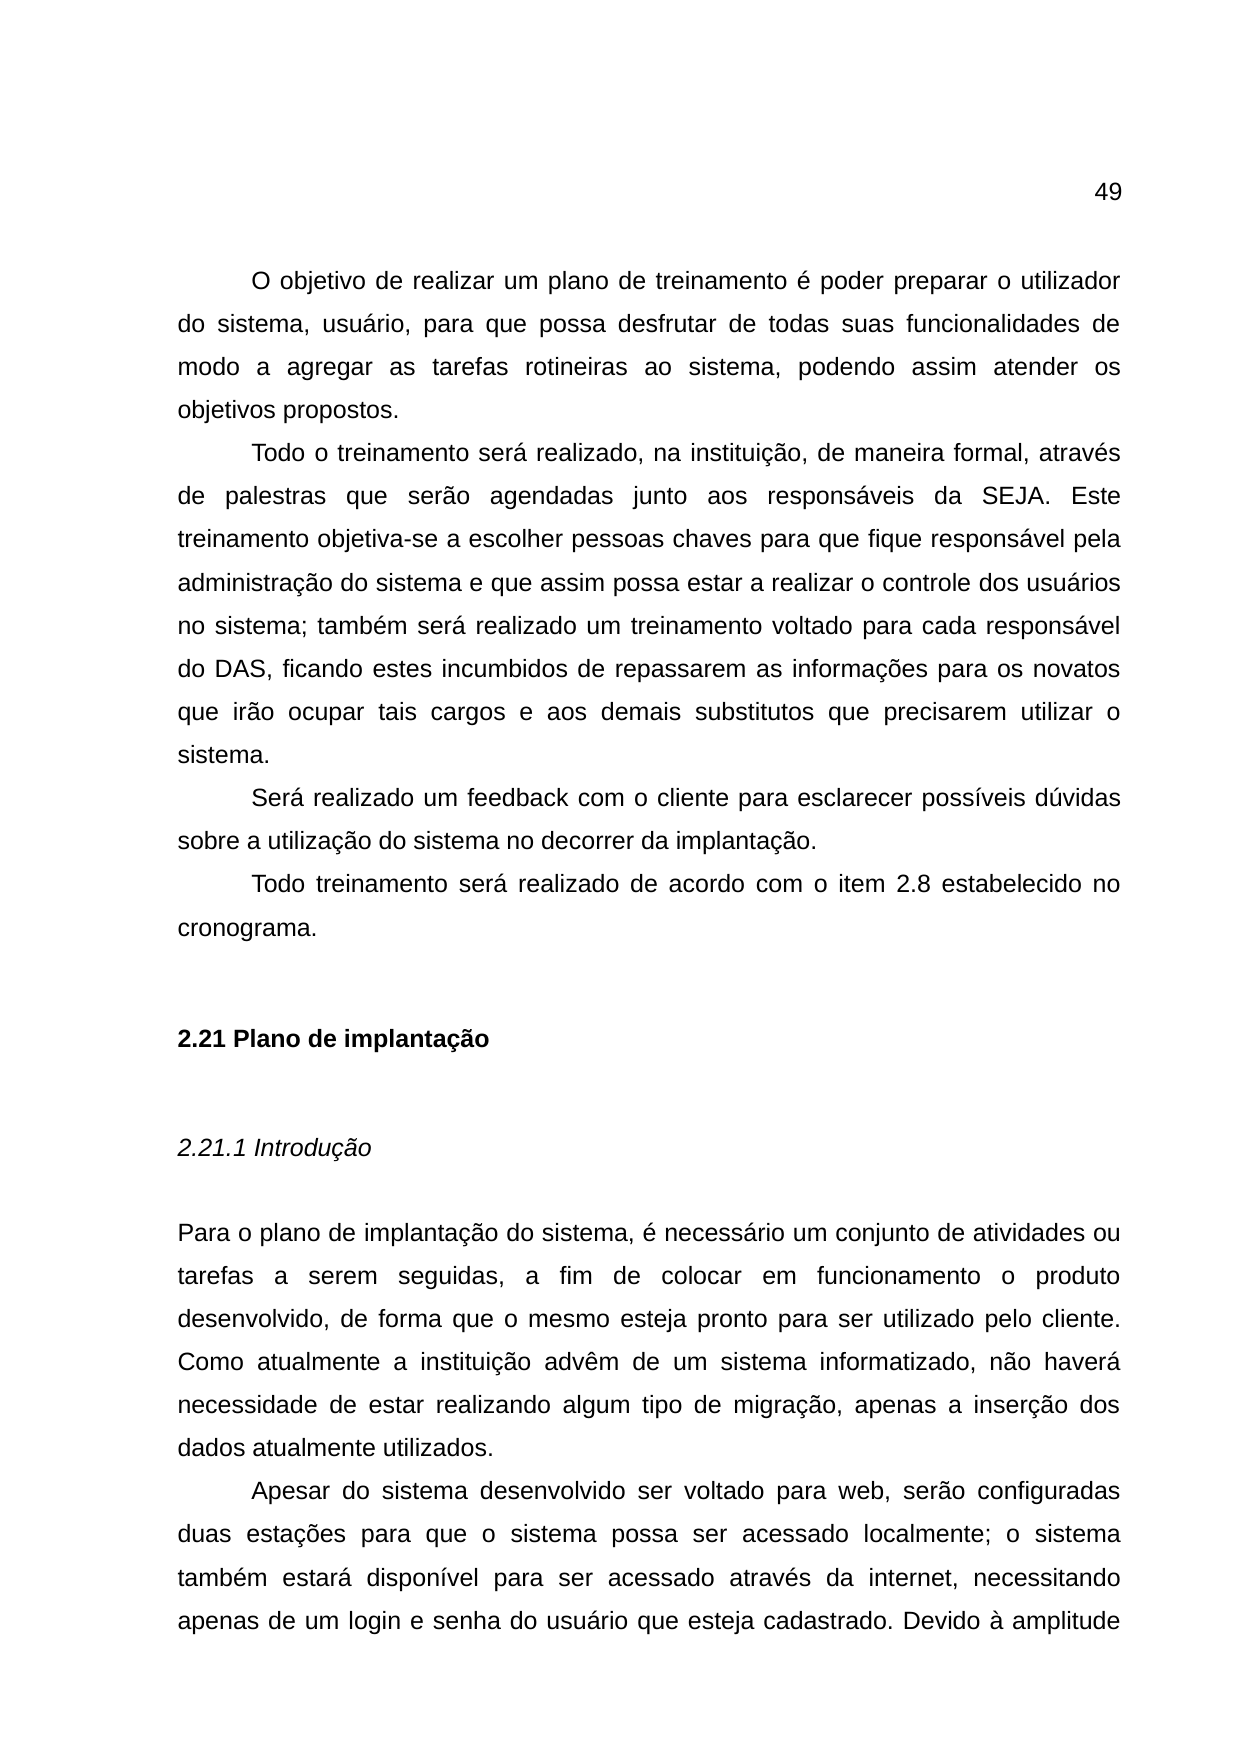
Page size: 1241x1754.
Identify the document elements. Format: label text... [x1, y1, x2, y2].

subtitle 2.21 Plano de implantação [177, 1024, 1122, 1053]
text Todo o treinamento será realizado, na instituição, de maneira formal, através de palestras que serão agendadas junto aos responsáveis da SEJA. Este treinamento objetiva-se a escolher pessoas chaves para que fique responsável pela administração do sistema e que assim possa estar a realizar o controle dos usuários no sistema; também será realizado um treinamento voltado para cada responsável do DAS, ficando estes incumbidos de repassarem as informações para os novatos que irão ocupar tais cargos e aos demais substitutos que precisarem utilizar o sistema. [177, 438, 1122, 769]
text Será realizado um feedback com o cliente para esclarecer possíveis dúvidas sobre a utilização do sistema no decorrer da implantação. [177, 783, 1122, 855]
subtitle 2.21.1 Introdução [177, 1133, 1122, 1162]
text O objetivo de realizar um plano de treinamento é poder preparar o utilizador do sistema, usuário, para que possa desfrutar de todas suas funcionalidades de modo a agregar as tarefas rotineiras ao sistema, podendo assim atender os objetivos propostos. [177, 266, 1122, 424]
text Apesar do sistema desenvolvido ser voltado para web, serão configuradas duas estações para que o sistema possa ser acessado localmente; o sistema também estará disponível para ser acessado através da internet, necessitando apenas de um login e senha do usuário que esteja cadastrado. Devido à amplitude [177, 1476, 1122, 1634]
text Para o plano de implantação do sistema, é necessário um conjunto de atividades ou tarefas a serem seguidas, a fim de colocar em funcionamento o produto desenvolvido, de forma que o mesmo esteja pronto para ser utilizado pelo cliente. Como atualmente a instituição advêm de um sistema informatizado, não haverá necessidade de estar realizando algum tipo de migração, apenas a inserção dos dados atualmente utilizados. [177, 1218, 1122, 1462]
text Todo treinamento será realizado de acordo com o item 2.8 estabelecido no cronograma. [177, 869, 1122, 941]
